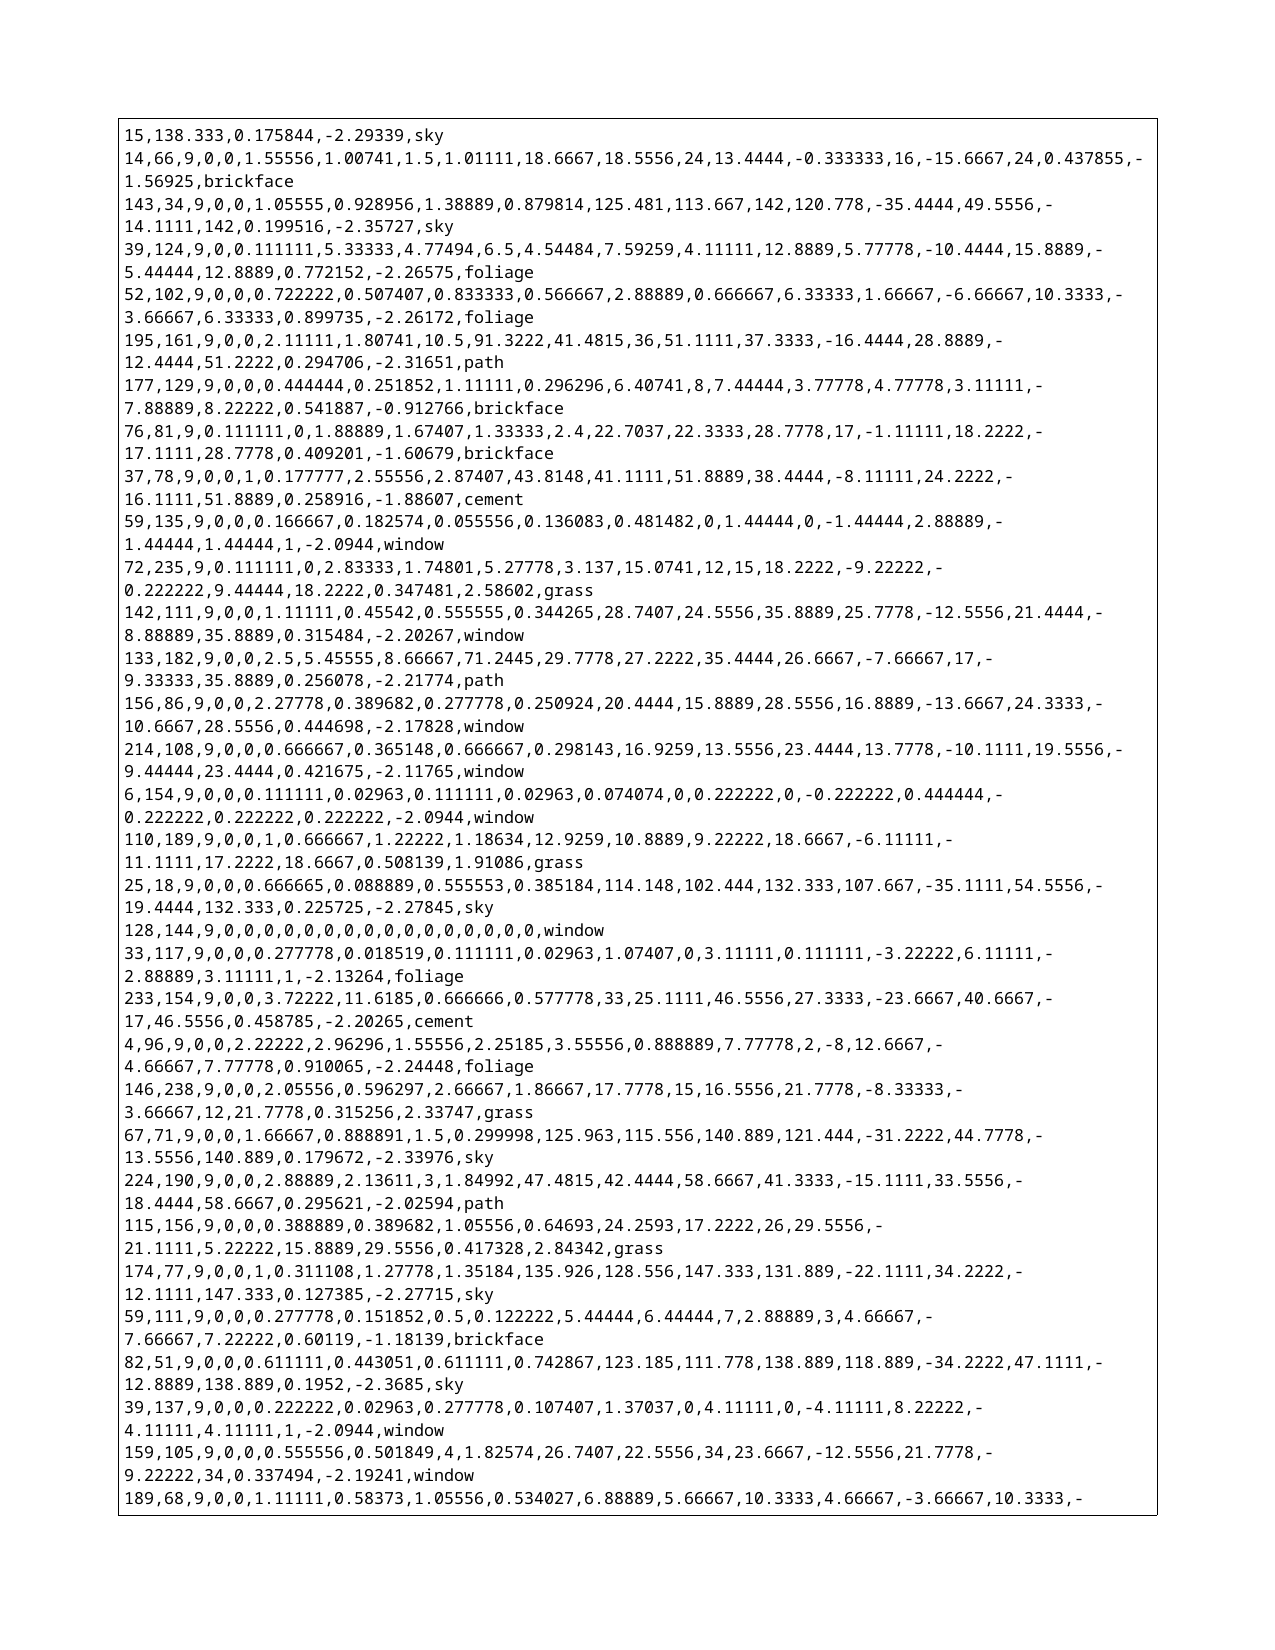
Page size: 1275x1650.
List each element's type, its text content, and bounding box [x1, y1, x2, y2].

table_header 15,138.333,0.175844,-2.29339,sky 14,66,9,0,0,1.55556,1.00741,1.5,1.01111,18.6667,18.5556,24,13.4444,-0.333333,16,-15.6667,24,0.437855,-1.56925,brickface 143,34,9,0,0,1.05555,0.928956,1.38889,0.879814,125.481,113.667,142,120.778,-35.4444,49.5556,-14.1111,142,0.199516,-2.35727,sky 39,124,9,0,0.111111,5.33333,4.77494,6.5,4.54484,7.59259,4.11111,12.8889,5.77778,-10.4444,15.8889,-5.44444,12.8889,0.772152,-2.26575,foliage 52,102,9,0,0,0.722222,0.507407,0.833333,0.566667,2.88889,0.666667,6.33333,1.66667,-6.66667,10.3333,-3.66667,6.33333,0.899735,-2.26172,foliage 195,161,9,0,0,2.11111,1.80741,10.5,91.3222,41.4815,36,51.1111,37.3333,-16.4444,28.8889,-12.4444,51.2222,0.294706,-2.31651,path 177,129,9,0,0,0.444444,0.251852,1.11111,0.296296,6.40741,8,7.44444,3.77778,4.77778,3.11111,-7.88889,8.22222,0.541887,-0.912766,brickface 76,81,9,0.111111,0,1.88889,1.67407,1.33333,2.4,22.7037,22.3333,28.7778,17,-1.11111,18.2222,-17.1111,28.7778,0.409201,-1.60679,brickface 37,78,9,0,0,1,0.177777,2.55556,2.87407,43.8148,41.1111,51.8889,38.4444,-8.11111,24.2222,-16.1111,51.8889,0.258916,-1.88607,cement 59,135,9,0,0,0.166667,0.182574,0.055556,0.136083,0.481482,0,1.44444,0,-1.44444,2.88889,-1.44444,1.44444,1,-2.0944,window 72,235,9,0.111111,0,2.83333,1.74801,5.27778,3.137,15.0741,12,15,18.2222,-9.22222,-0.222222,9.44444,18.2222,0.347481,2.58602,grass 142,111,9,0,0,1.11111,0.45542,0.555555,0.344265,28.7407,24.5556,35.8889,25.7778,-12.5556,21.4444,-8.88889,35.8889,0.315484,-2.20267,window 133,182,9,0,0,2.5,5.45555,8.66667,71.2445,29.7778,27.2222,35.4444,26.6667,-7.66667,17,-9.33333,35.8889,0.256078,-2.21774,path 156,86,9,0,0,2.27778,0.389682,0.277778,0.250924,20.4444,15.8889,28.5556,16.8889,-13.6667,24.3333,-10.6667,28.5556,0.444698,-2.17828,window 214,108,9,0,0,0.666667,0.365148,0.666667,0.298143,16.9259,13.5556,23.4444,13.7778,-10.1111,19.5556,-9.44444,23.4444,0.421675,-2.11765,window 6,154,9,0,0,0.111111,0.02963,0.111111,0.02963,0.074074,0,0.222222,0,-0.222222,0.444444,-0.222222,0.222222,0.222222,-2.0944,window 110,189,9,0,0,1,0.666667,1.22222,1.18634,12.9259,10.8889,9.22222,18.6667,-6.11111,-11.1111,17.2222,18.6667,0.508139,1.91086,grass 25,18,9,0,0,0.666665,0.088889,0.555553,0.385184,114.148,102.444,132.333,107.667,-35.1111,54.5556,-19.4444,132.333,0.225725,-2.27845,sky 128,144,9,0,0,0,0,0,0,0,0,0,0,0,0,0,0,0,0,window 33,117,9,0,0,0.277778,0.018519,0.111111,0.02963,1.07407,0,3.11111,0.111111,-3.22222,6.11111,-2.88889,3.11111,1,-2.13264,foliage 233,154,9,0,0,3.72222,11.6185,0.666666,0.577778,33,25.1111,46.5556,27.3333,-23.6667,40.6667,-17,46.5556,0.458785,-2.20265,cement 4,96,9,0,0,2.22222,2.96296,1.55556,2.25185,3.55556,0.888889,7.77778,2,-8,12.6667,-4.66667,7.77778,0.910065,-2.24448,foliage 146,238,9,0,0,2.05556,0.596297,2.66667,1.86667,17.7778,15,16.5556,21.7778,-8.33333,-3.66667,12,21.7778,0.315256,2.33747,grass 67,71,9,0,0,1.66667,0.888891,1.5,0.299998,125.963,115.556,140.889,121.444,-31.2222,44.7778,-13.5556,140.889,0.179672,-2.33976,sky 224,190,9,0,0,2.88889,2.13611,3,1.84992,47.4815,42.4444,58.6667,41.3333,-15.1111,33.5556,-18.4444,58.6667,0.295621,-2.02594,path 115,156,9,0,0,0.388889,0.389682,1.05556,0.64693,24.2593,17.2222,26,29.5556,-21.1111,5.22222,15.8889,29.5556,0.417328,2.84342,grass 174,77,9,0,0,1,0.311108,1.27778,1.35184,135.926,128.556,147.333,131.889,-22.1111,34.2222,-12.1111,147.333,0.127385,-2.27715,sky 59,111,9,0,0,0.277778,0.151852,0.5,0.122222,5.44444,6.44444,7,2.88889,3,4.66667,-7.66667,7.22222,0.60119,-1.18139,brickface 82,51,9,0,0,0.611111,0.443051,0.611111,0.742867,123.185,111.778,138.889,118.889,-34.2222,47.1111,-12.8889,138.889,0.1952,-2.3685,sky 39,137,9,0,0,0.222222,0.02963,0.277778,0.107407,1.37037,0,4.11111,0,-4.11111,8.22222,-4.11111,4.11111,1,-2.0944,window 159,105,9,0,0,0.555556,0.501849,4,1.82574,26.7407,22.5556,34,23.6667,-12.5556,21.7778,-9.22222,34,0.337494,-2.19241,window 189,68,9,0,0,1.11111,0.58373,1.05556,0.534027,6.88889,5.66667,10.3333,4.66667,-3.66667,10.3333,- [119, 119, 1157, 1515]
